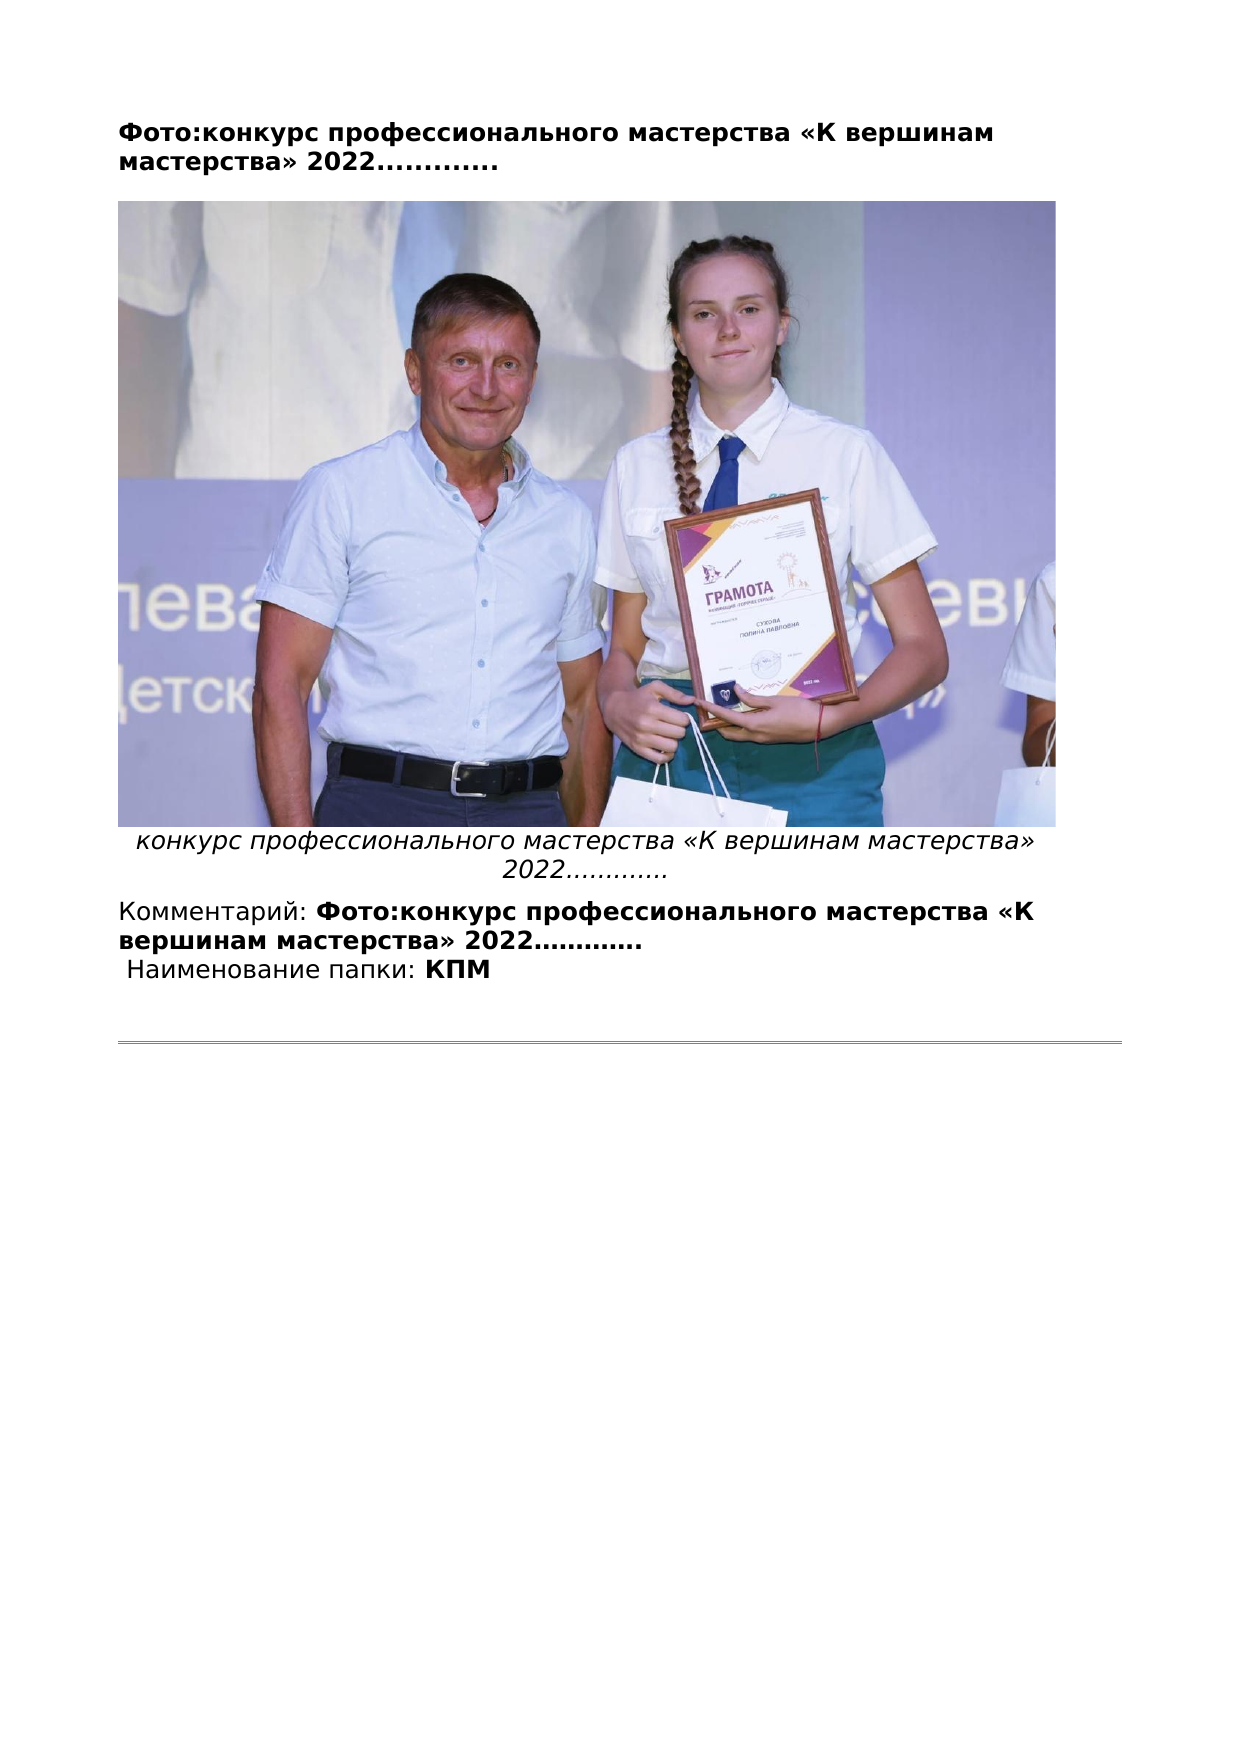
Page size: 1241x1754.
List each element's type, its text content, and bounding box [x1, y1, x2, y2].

subtitle Фото:конкурс профессионального мастерства «К вершинам мастерства» 2022............. [118, 118, 1122, 176]
text Комментарий: Фото:конкурс профессионального мастерства «К вершинам мастерства» 2022…………. Наименование папки: КПМ [118, 897, 1122, 1014]
text конкурс профессионального мастерства «К вершинам мастерства» 2022............. [118, 827, 1056, 884]
picture [118, 201, 1056, 827]
